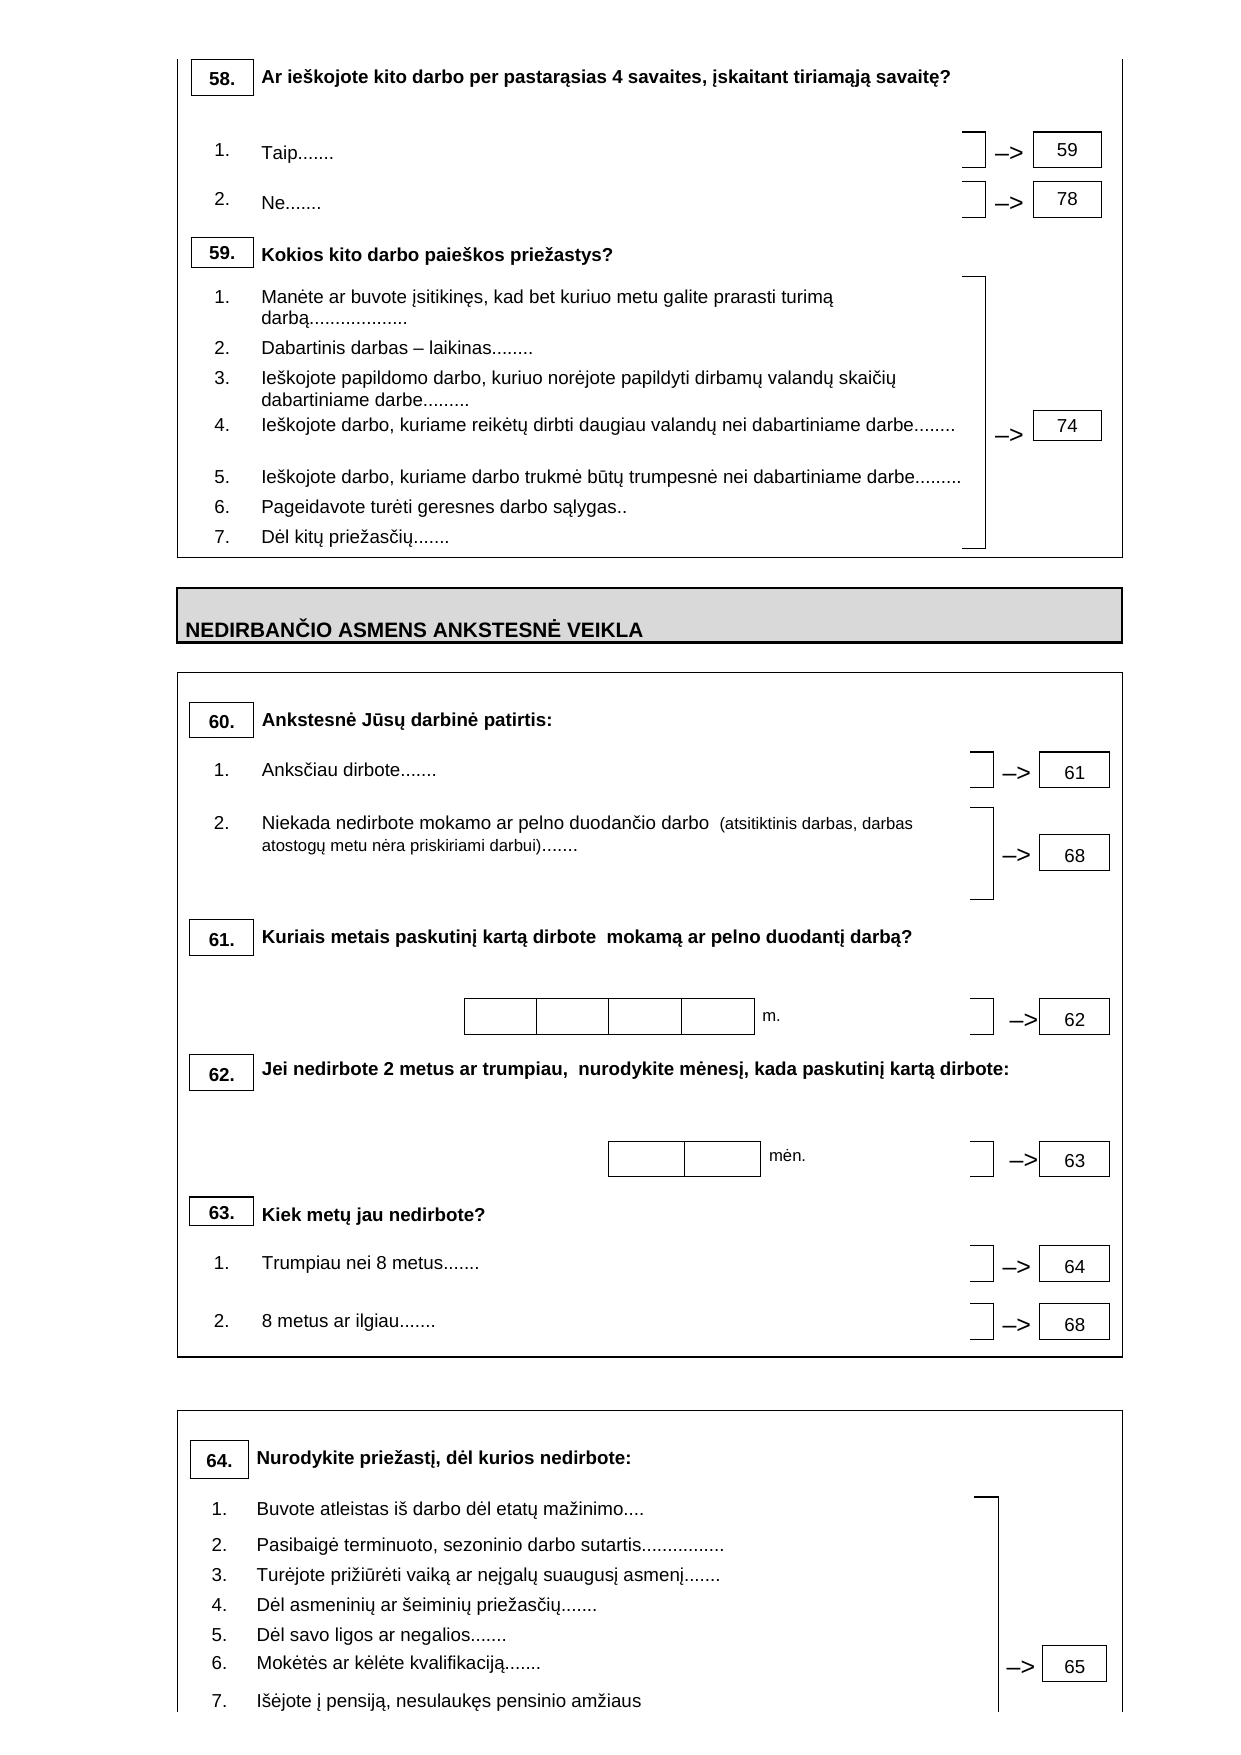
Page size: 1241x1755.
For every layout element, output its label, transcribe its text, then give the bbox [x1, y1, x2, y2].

table_cell [178, 1225, 1122, 1245]
table_cell 5. [190, 1615, 248, 1645]
table_cell [1040, 979, 1109, 998]
table_cell [178, 95, 191, 123]
table_cell [999, 1615, 1043, 1645]
table_cell [986, 329, 1033, 359]
table_cell [178, 1555, 190, 1615]
table_cell mėn. [761, 1141, 970, 1176]
table_cell [970, 753, 993, 787]
table_cell [191, 96, 253, 123]
table_cell Jei nedirbote 2 metus ar trumpiau, nurodykite mėnesį, kada paskutinį kartą dirbote: [254, 1054, 1122, 1117]
table_cell [1109, 807, 1122, 899]
table_cell [178, 329, 191, 359]
table_cell 2. [191, 181, 253, 217]
table_cell 3. [191, 359, 253, 410]
table_cell [178, 359, 191, 410]
table_cell [1101, 329, 1122, 359]
table_cell 8 metus ar ilgiau....... [254, 1303, 970, 1339]
table_header [1059, 1411, 1106, 1440]
table_cell 59. [192, 238, 253, 267]
table_cell [178, 59, 191, 94]
table_cell [1101, 458, 1122, 487]
table_header NEDIRBANČIO ASMENS ANKSTESNĖ VEIKLA [178, 589, 1121, 641]
table_cell 1. [189, 751, 253, 787]
table_cell [189, 979, 253, 998]
table_cell Nurodykite priežastį, dėl kurios nedirbote: [249, 1440, 1106, 1496]
table_header [178, 1411, 190, 1440]
table_cell 6. [190, 1645, 248, 1681]
table_cell [1110, 1141, 1122, 1176]
table_cell [962, 277, 985, 329]
table_cell [1102, 131, 1122, 167]
table_cell 2. [189, 807, 253, 899]
table_cell 2. [189, 1303, 253, 1339]
table_cell [178, 217, 1122, 237]
table_cell [1101, 488, 1122, 517]
table_cell [1033, 458, 1101, 487]
table_cell [465, 999, 536, 1034]
table_cell Mokėtės ar kėlėte kvalifikaciją....... [249, 1645, 974, 1681]
table_cell 1. [189, 1245, 253, 1281]
table_cell [974, 1645, 998, 1681]
table_cell Ieškojote papildomo darbo, kuriuo norėjote papildyti dirbamų valandų skaičių dabartiniame darbe......... [253, 359, 962, 410]
table_cell Ar ieškojote kito darbo per pastarąsias 4 savaites, įskaitant tiriamąją savaitę? [253, 59, 1122, 123]
table_cell 61. [190, 920, 253, 954]
table_cell Taip....... [253, 131, 962, 167]
table_cell [178, 1054, 189, 1117]
table_cell 58. [192, 60, 253, 94]
table_cell [1106, 1496, 1122, 1525]
table_cell 78 [1034, 182, 1101, 217]
table_cell Ne....... [253, 181, 962, 217]
table_cell [1033, 359, 1101, 410]
table_cell [178, 276, 191, 329]
table_cell [178, 1525, 190, 1555]
table_cell [178, 1303, 189, 1339]
table_cell [1102, 181, 1122, 217]
table_cell Kokios kito darbo paieškos priežastys? [254, 237, 1122, 267]
table_cell [178, 998, 189, 1034]
table_cell [178, 123, 1122, 131]
table_cell [970, 999, 993, 1034]
table_header [974, 1411, 1003, 1440]
table_cell –> [994, 834, 1039, 870]
table_cell Manėte ar buvote įsitikinęs, kad bet kuriuo metu galite prarasti turimą darbą................... [253, 276, 962, 329]
table_cell [1106, 1681, 1122, 1712]
table_cell –> [986, 131, 1033, 167]
table_cell 68 [1040, 1304, 1109, 1339]
table_cell [1040, 807, 1109, 833]
table_cell [962, 359, 985, 410]
table_cell Buvote atleistas iš darbo dėl etatų mažinimo.... [249, 1496, 974, 1525]
table_cell [254, 1141, 608, 1176]
table_cell [178, 410, 191, 457]
table_cell [178, 131, 191, 167]
table_cell [974, 1525, 998, 1555]
table_cell [178, 1681, 190, 1712]
table_cell Niekada nedirbote mokamo ar pelno duodančio darbo (atsitiktinis darbas, darbas atostogų metu nėra priskiriami darbui)....... [254, 807, 970, 899]
table_cell [178, 1440, 190, 1496]
table_cell [1043, 1525, 1106, 1555]
table_cell 7. [190, 1681, 248, 1712]
table_cell [254, 998, 464, 1034]
table_cell [974, 1681, 998, 1712]
table_cell [189, 1117, 253, 1141]
table_cell [1043, 1496, 1106, 1525]
table_cell 4. [190, 1585, 248, 1615]
table_cell [970, 1304, 993, 1339]
table_cell [970, 979, 993, 998]
table_cell [1101, 410, 1122, 457]
table_cell [962, 182, 985, 217]
table_cell 64. [191, 1441, 248, 1477]
table_cell [999, 1525, 1043, 1555]
table_cell [682, 999, 754, 1034]
table_cell [1106, 1440, 1122, 1496]
table_cell [178, 237, 191, 267]
table_cell [994, 807, 1040, 833]
table_cell [1109, 979, 1122, 998]
table_cell Pasibaigė terminuoto, sezoninio darbo sutartis................ [249, 1525, 974, 1555]
table_cell [1110, 1245, 1122, 1281]
table_cell 4. [191, 410, 253, 457]
table_cell 59 [1034, 133, 1101, 167]
table_cell [999, 1681, 1043, 1712]
table_cell [609, 999, 681, 1034]
table_cell Ankstesnė Jūsų darbinė patirtis: [254, 702, 1122, 737]
table_cell Turėjote prižiūrėti vaiką ar neįgalų suaugusį asmenį....... [249, 1555, 974, 1585]
table_cell [1043, 1615, 1106, 1645]
table_cell [1040, 871, 1109, 899]
table_cell [178, 1117, 189, 1141]
table_cell [178, 488, 191, 517]
table_cell [178, 181, 191, 217]
table_cell [974, 1498, 998, 1525]
table_cell [178, 548, 1122, 557]
table_cell 6. [191, 488, 253, 517]
table_cell Pageidavote turėti geresnes darbo sąlygas.. [253, 488, 962, 517]
table_cell 3. [190, 1555, 248, 1585]
table_cell Kiek metų jau nedirbote? [254, 1196, 1122, 1225]
table_cell Ieškojote darbo, kuriame reikėtų dirbti daugiau valandų nei dabartiniame darbe........ [253, 410, 962, 457]
table_cell [178, 518, 191, 547]
table_cell [993, 979, 1040, 998]
table_cell [970, 808, 993, 899]
table_cell [178, 751, 189, 787]
table_cell [685, 1142, 760, 1176]
table_cell 60. [190, 703, 253, 737]
table_cell [974, 1615, 998, 1645]
table_cell [189, 1091, 253, 1117]
table_cell [178, 1245, 189, 1281]
table_cell 74 [1034, 411, 1101, 440]
table_cell [178, 1281, 1122, 1303]
table_cell [1033, 276, 1101, 329]
table_cell –> [994, 751, 1039, 787]
table_cell 7. [191, 518, 253, 547]
table_header [178, 673, 1122, 702]
table_cell [986, 359, 1033, 410]
table_cell [178, 737, 1122, 751]
table_cell [962, 410, 985, 457]
table_cell [178, 1496, 190, 1525]
table_cell [178, 807, 189, 899]
table_cell [1033, 329, 1101, 359]
table_cell –> [994, 998, 1039, 1034]
table_cell [962, 488, 985, 517]
table_cell [962, 133, 985, 167]
table_cell –> [986, 181, 1033, 217]
table_cell [986, 276, 1033, 329]
table_cell [189, 1141, 253, 1176]
table_cell [994, 870, 1040, 899]
table_cell [1101, 359, 1122, 410]
table_cell 1. [191, 131, 253, 167]
table_cell [537, 999, 608, 1034]
table_cell –> [999, 1645, 1042, 1681]
table_cell [1106, 1525, 1122, 1555]
table_cell [1043, 1682, 1106, 1712]
table_cell [178, 899, 1122, 919]
table_cell [1101, 276, 1122, 329]
table_cell [999, 1496, 1043, 1525]
table_cell [1033, 488, 1101, 517]
table_header [1106, 1411, 1122, 1440]
table_cell [178, 787, 1122, 807]
table_header [249, 1411, 974, 1440]
table_cell Dėl asmeninių ar šeiminių priežasčių....... [249, 1585, 974, 1615]
table_cell [1033, 441, 1101, 457]
table_cell [962, 518, 985, 547]
table_cell 68 [1040, 835, 1109, 870]
table_cell [254, 979, 970, 998]
table_cell [609, 1142, 684, 1176]
table_cell [178, 919, 189, 979]
table_cell [178, 1196, 189, 1225]
table_cell [962, 458, 985, 487]
table_cell [1043, 1555, 1106, 1615]
table_cell [974, 1555, 998, 1615]
table_cell [178, 267, 1122, 276]
table_cell [178, 1645, 190, 1681]
table_cell [1110, 1303, 1122, 1339]
table_cell [178, 1034, 1122, 1054]
table_cell [986, 458, 1033, 487]
table_cell –> [994, 1303, 1039, 1339]
table_cell [1107, 1645, 1122, 1681]
table_cell 5. [191, 458, 253, 487]
table_cell 65 [1043, 1646, 1106, 1681]
table_cell 64 [1040, 1246, 1109, 1281]
table_cell [189, 998, 253, 1034]
table_cell [1101, 518, 1122, 547]
table_cell [178, 979, 189, 998]
table_cell Dėl kitų priežasčių....... [253, 518, 962, 547]
table_cell [1106, 1555, 1122, 1615]
table_cell [178, 702, 189, 737]
table_cell 63. [190, 1198, 253, 1225]
table_cell Ieškojote darbo, kuriame darbo trukmė būtų trumpesnė nei dabartiniame darbe......... [253, 458, 962, 487]
table_cell [178, 1339, 1122, 1356]
table_cell Anksčiau dirbote....... [254, 751, 970, 787]
table_cell Trumpiau nei 8 metus....... [254, 1245, 970, 1281]
table_cell Išėjote į pensiją, nesulaukęs pensinio amžiaus [249, 1681, 974, 1712]
table_cell 62. [190, 1055, 253, 1090]
table_cell [178, 1176, 1122, 1196]
table_cell 1. [191, 276, 253, 329]
table_cell [189, 956, 253, 979]
table_cell [970, 1246, 993, 1281]
table_cell [999, 1555, 1043, 1615]
table_cell [1110, 998, 1122, 1034]
table_cell 62 [1040, 999, 1109, 1034]
table_cell [1033, 518, 1101, 547]
table_cell [178, 458, 191, 487]
table_cell 2. [191, 329, 253, 359]
table_cell [1109, 1117, 1122, 1141]
table_cell Kuriais metais paskutinį kartą dirbote mokamą ar pelno duodantį darbą? [254, 919, 1122, 979]
table_cell [962, 329, 985, 359]
table_cell [986, 518, 1033, 547]
table_cell 63 [1040, 1142, 1109, 1176]
table_cell [190, 1479, 248, 1496]
table_cell –> [994, 1245, 1039, 1281]
table_cell Dėl savo ligos ar negalios....... [249, 1615, 974, 1645]
table_cell [178, 1615, 190, 1645]
table_cell [1106, 1615, 1122, 1645]
table_cell [254, 1117, 1109, 1141]
table_cell 2. [190, 1525, 248, 1555]
table_cell –> [986, 410, 1033, 457]
table_header [190, 1411, 248, 1440]
table_cell [986, 488, 1033, 517]
table_cell Dabartinis darbas – laikinas........ [253, 329, 962, 359]
table_cell [1110, 751, 1122, 787]
table_header [1003, 1411, 1058, 1440]
table_cell 1. [190, 1496, 248, 1525]
table_cell m. [755, 998, 970, 1034]
table_cell [178, 167, 1122, 181]
table_cell [970, 1142, 993, 1176]
table_cell –> [994, 1141, 1039, 1176]
table_cell [178, 1141, 189, 1176]
table_cell 61 [1040, 753, 1109, 787]
